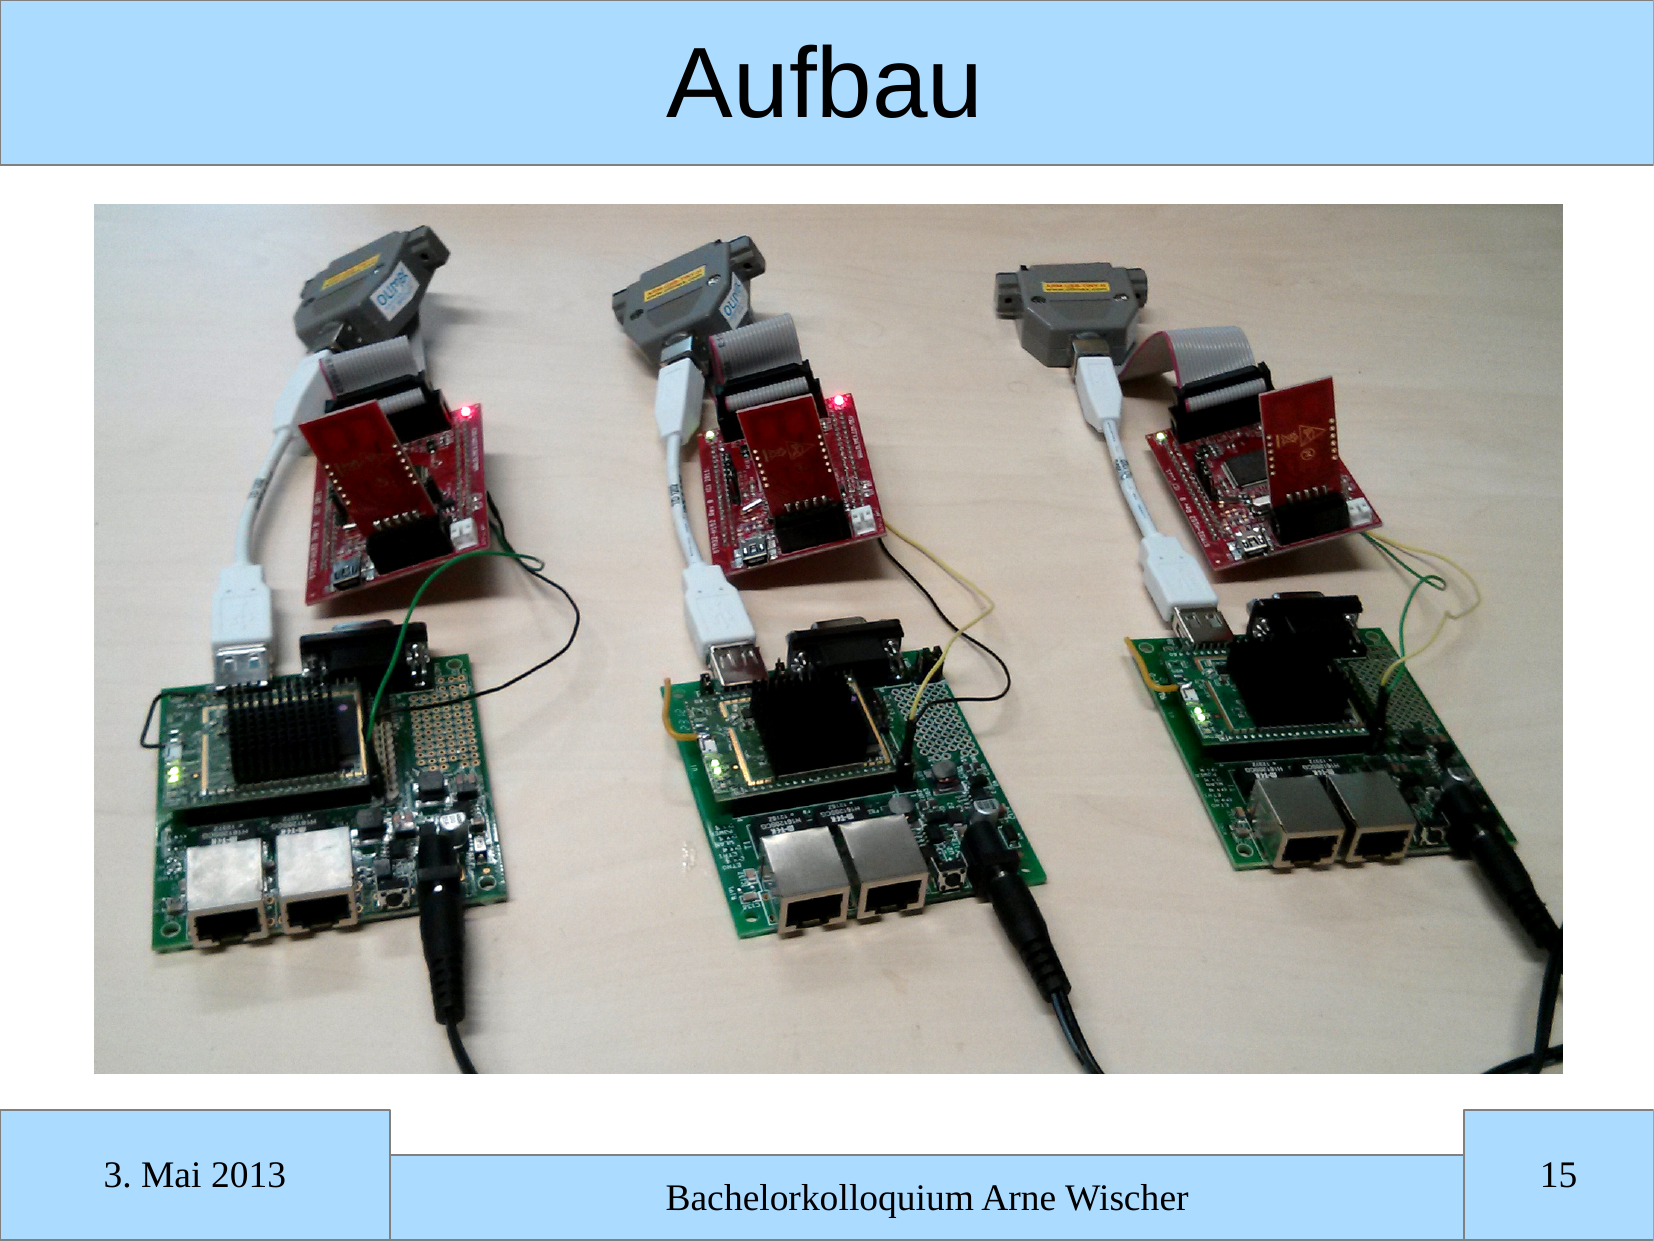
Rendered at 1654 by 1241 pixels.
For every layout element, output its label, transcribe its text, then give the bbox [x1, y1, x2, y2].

title Aufbau [0, 0, 1651, 166]
picture [94, 204, 1563, 1074]
